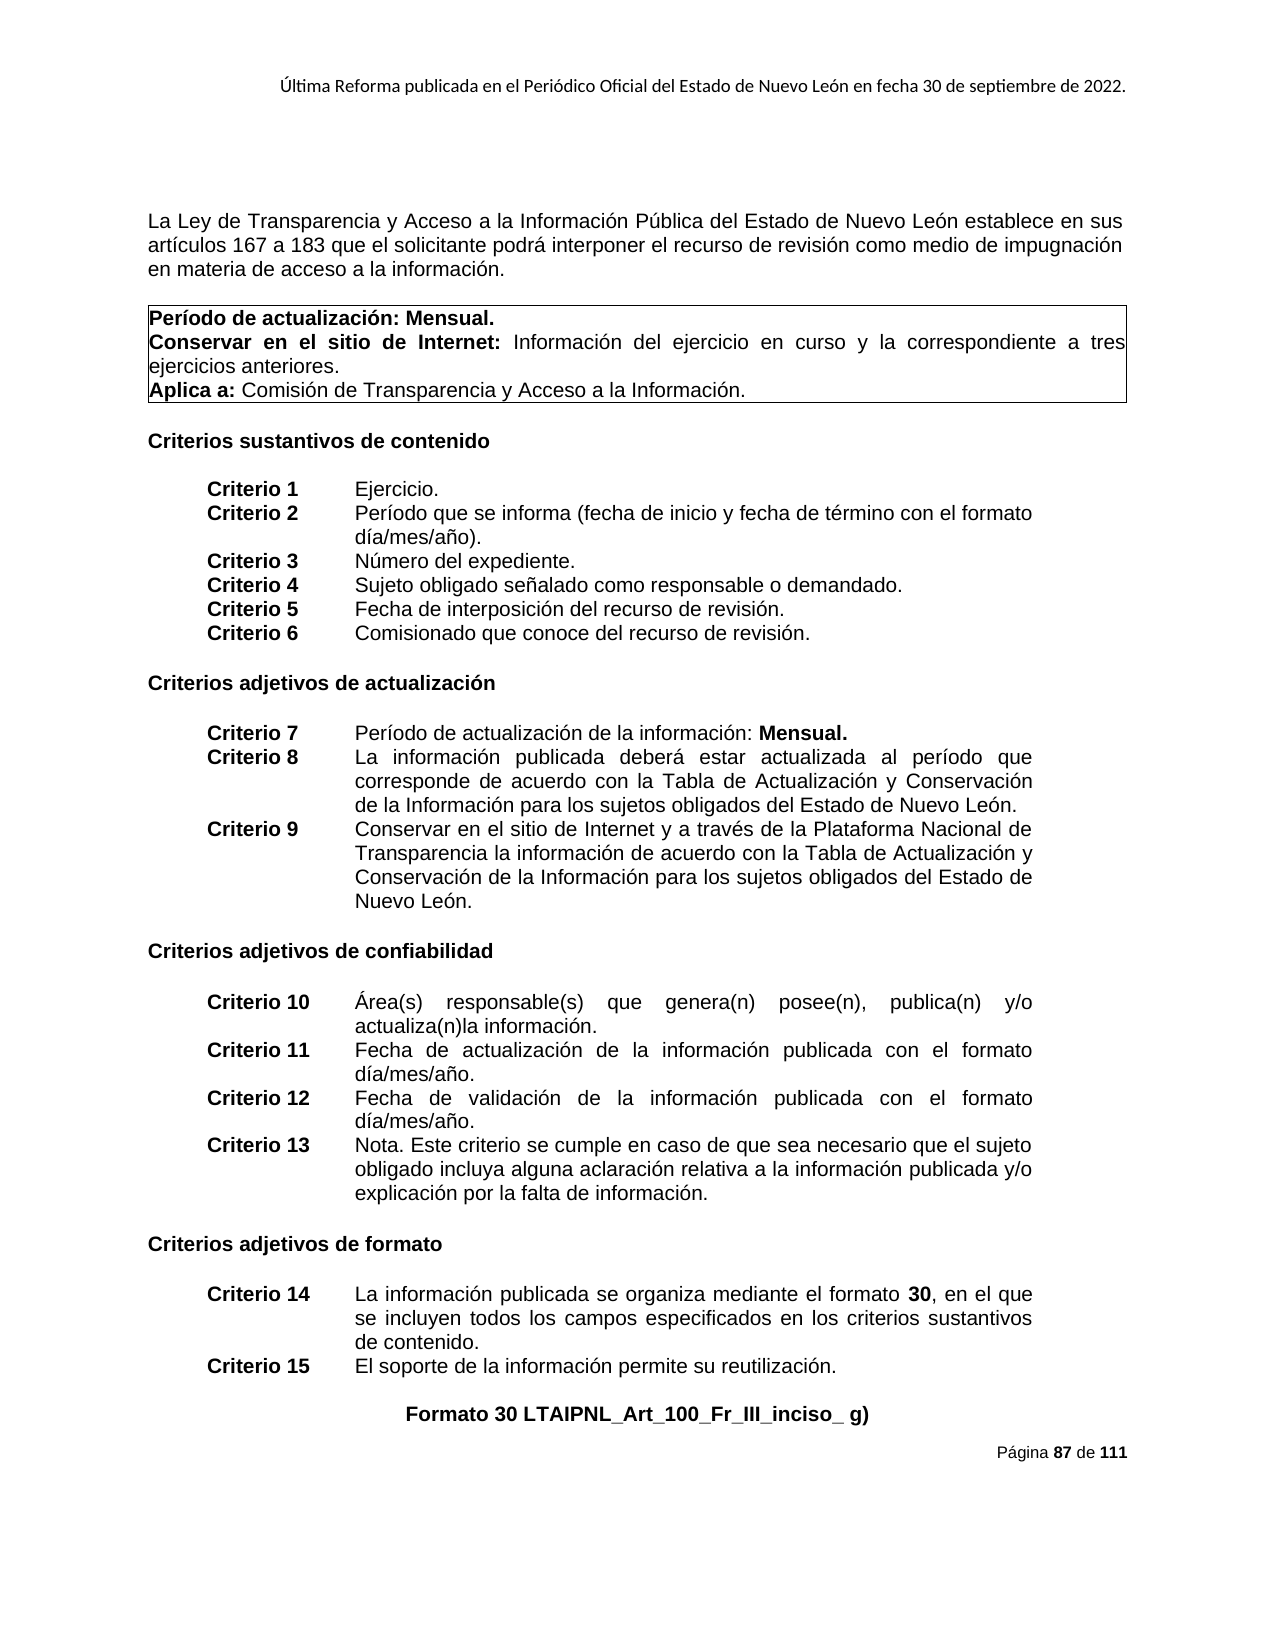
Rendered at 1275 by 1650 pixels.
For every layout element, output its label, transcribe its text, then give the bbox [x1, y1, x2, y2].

text Período de actualización: Mensual. [149, 306, 1126, 329]
text Criterios adjetivos de confiabilidad [148, 939, 1127, 963]
text Criterios adjetivos de formato [148, 1232, 1127, 1256]
text Criterio 1 Ejercicio. [207, 477, 1033, 501]
text Criterios adjetivos de actualización [148, 671, 1127, 695]
text La Ley de Transparencia y Acceso a la Información Pública del Estado de Nuevo León establece en sus artículos 167 a 183 que el solicitante podrá interponer el recurso de revisión como medio de impugnación en materia de acceso a la información. [148, 209, 1124, 281]
text Criterio 12 Fecha de validación de la información publicada con el formato día/mes/año. [207, 1085, 1033, 1133]
text Criterio 6 Comisionado que conoce del recurso de revisión. [207, 621, 1033, 644]
text Criterio 14 La información publicada se organiza mediante el formato 30, en el que se incluyen todos los campos especificados en los criterios sustantivos de contenido. [207, 1282, 1033, 1354]
text Criterio 7 Período de actualización de la información: Mensual. [207, 721, 1033, 745]
text Criterio 9 Conservar en el sitio de Internet y a través de la Plataforma Nacional de Transparencia la información de acuerdo con la Tabla de Actualización y Conservación de la Información para los sujetos obligados del Estado de Nuevo León. [207, 817, 1033, 913]
text Criterio 13 Nota. Este criterio se cumple en caso de que sea necesario que el sujeto obligado incluya alguna aclaración relativa a la información publicada y/o explicación por la falta de información. [207, 1133, 1033, 1205]
text Criterio 11 Fecha de actualización de la información publicada con el formato día/mes/año. [207, 1037, 1033, 1085]
text Criterio 8 La información publicada deberá estar actualizada al período que corresponde de acuerdo con la Tabla de Actualización y Conservación de la Información para los sujetos obligados del Estado de Nuevo León. [207, 745, 1033, 817]
text Criterio 15 El soporte de la información permite su reutilización. [207, 1354, 1033, 1378]
text Formato 30 LTAIPNL_Art_100_Fr_III_inciso_ g) [148, 1402, 1127, 1426]
text Criterio 2 Período que se informa (fecha de inicio y fecha de término con el formato día/mes/año). [207, 501, 1033, 549]
text Criterios sustantivos de contenido [148, 429, 1127, 453]
text Criterio 3 Número del expediente. [207, 549, 1033, 573]
text Criterio 4 Sujeto obligado señalado como responsable o demandado. [207, 573, 1033, 597]
text Criterio 5 Fecha de interposición del recurso de revisión. [207, 597, 1033, 621]
text Conservar en el sitio de Internet: Información del ejercicio en curso y la correspondiente a tres ejercicios anteriores. [149, 329, 1126, 377]
text Aplica a: Comisión de Transparencia y Acceso a la Información. [149, 377, 1126, 402]
text Criterio 10 Área(s) responsable(s) que genera(n) posee(n), publica(n) y/o actualiza(n)la información. [207, 989, 1033, 1037]
